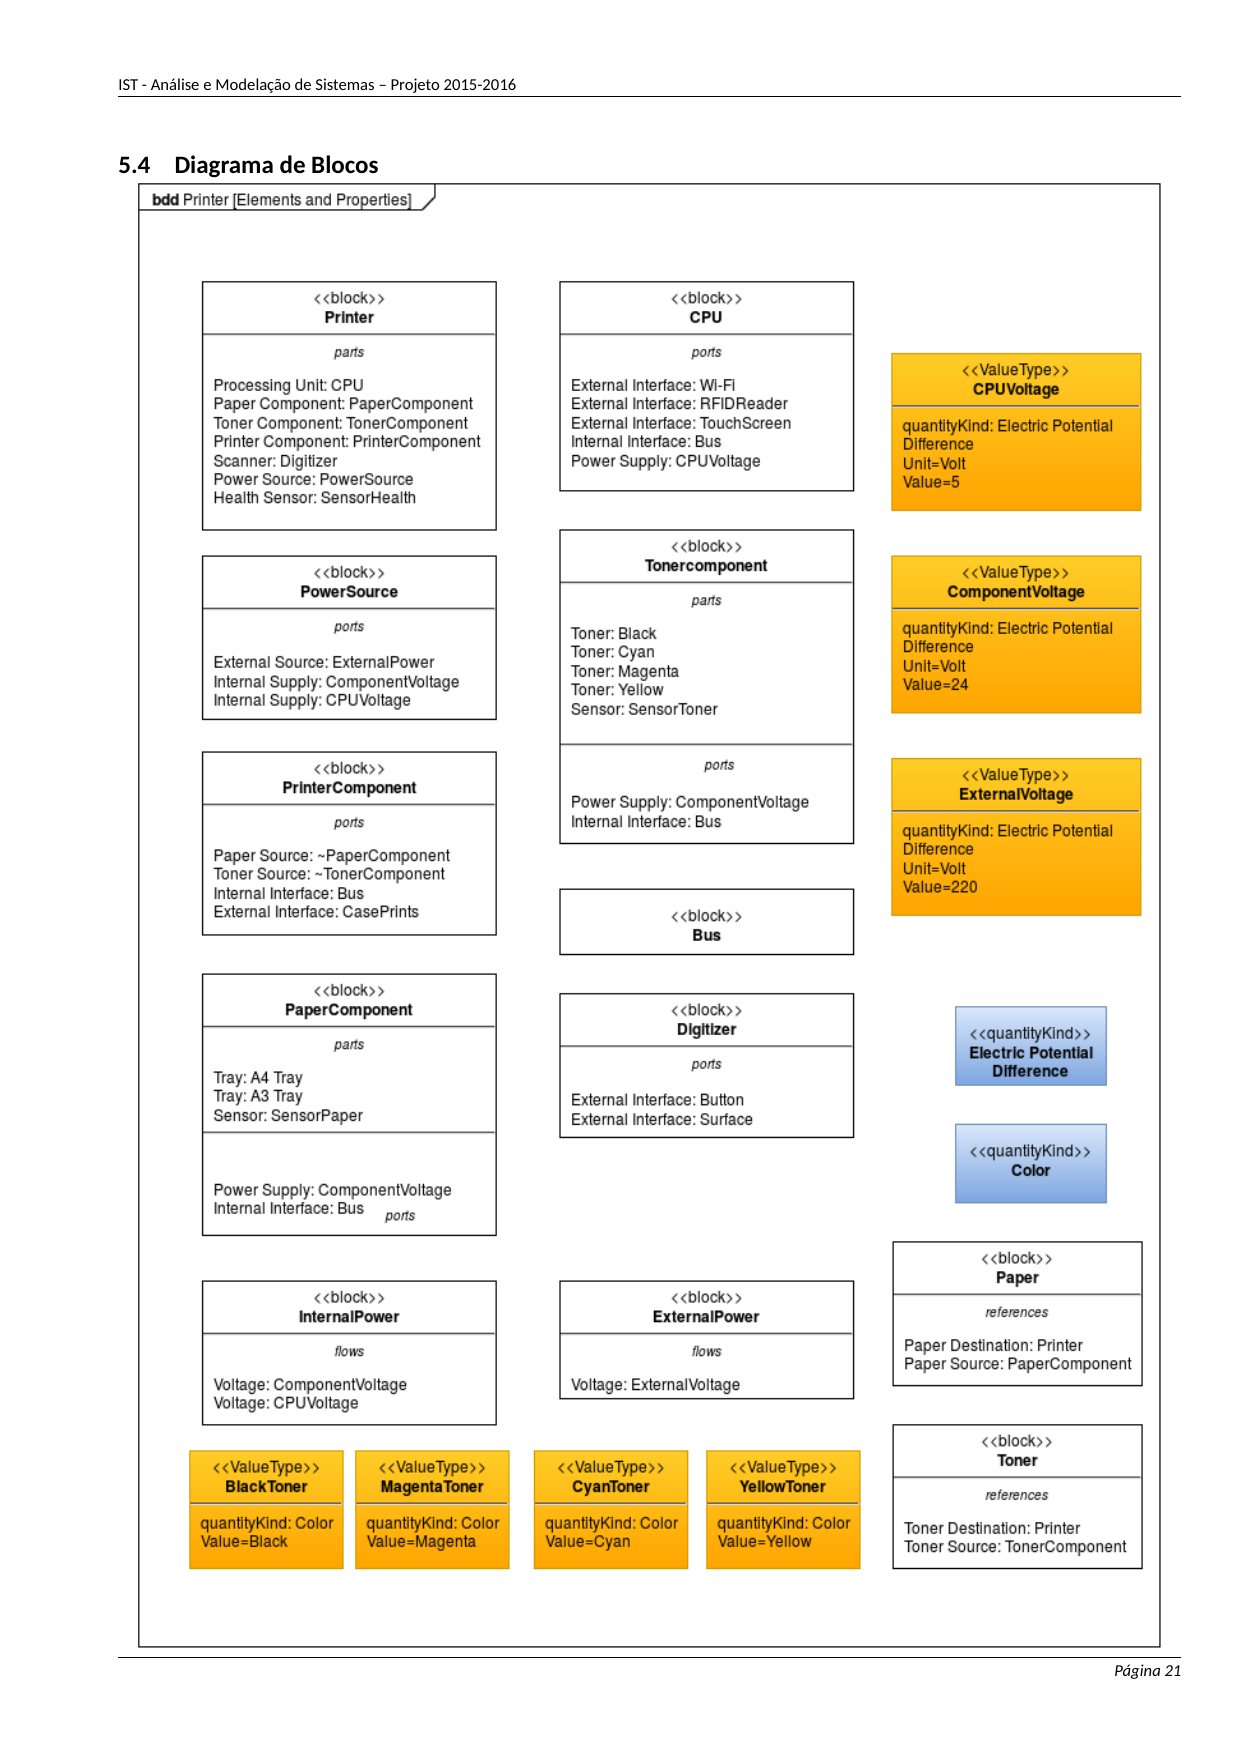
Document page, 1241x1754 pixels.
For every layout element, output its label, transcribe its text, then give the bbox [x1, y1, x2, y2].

list Diagrama de Blocos [118, 150, 1181, 180]
